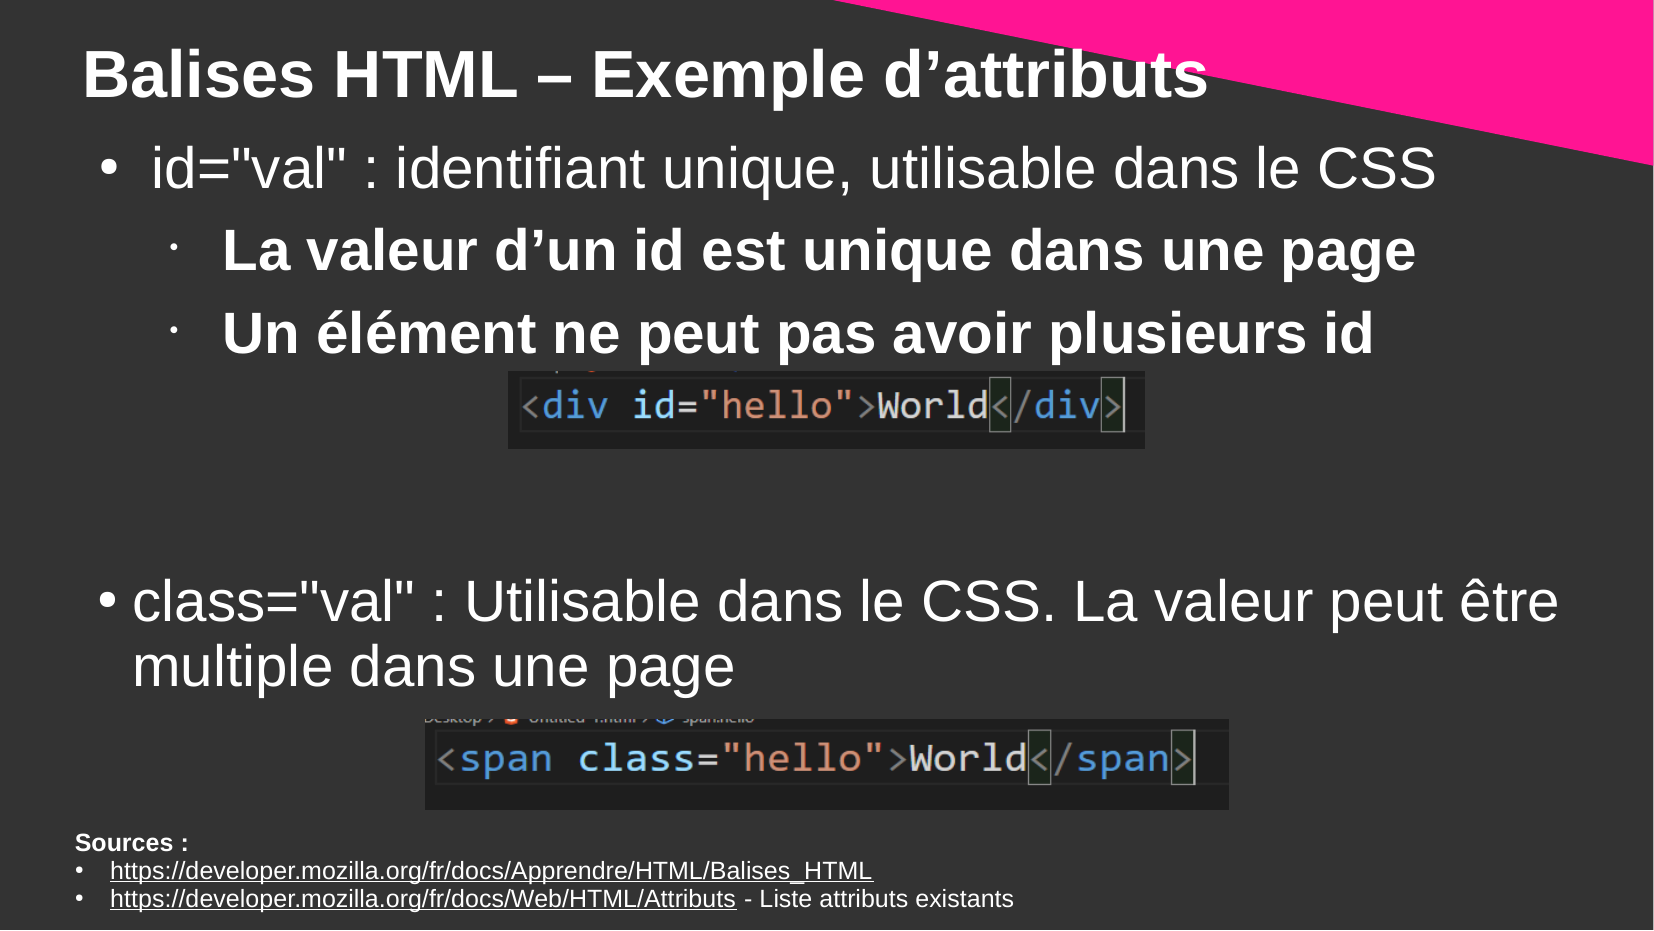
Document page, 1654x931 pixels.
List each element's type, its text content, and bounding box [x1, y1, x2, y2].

title Balises HTML – Exemple d’attributs [82, 37, 1288, 122]
text_box class="val" : Utilisable dans le CSS. La valeur peut être multiple dans une page [82, 561, 1635, 772]
picture [425, 719, 1229, 810]
list id="val" : identifiant unique, utilisable dans le CSS La valeur d’un id est unique dans une page Un élément ne peut pas avoir plusieurs id [80, 135, 1545, 367]
text_box [832, 0, 1654, 166]
picture [508, 371, 1145, 449]
text_box Sources : https://developer.mozilla.org/fr/docs/Apprendre/HTML/Balises_HTML https://developer.mozilla.org/fr/docs/Web/HTML/Attributs - Liste attributs existants [60, 821, 1546, 921]
